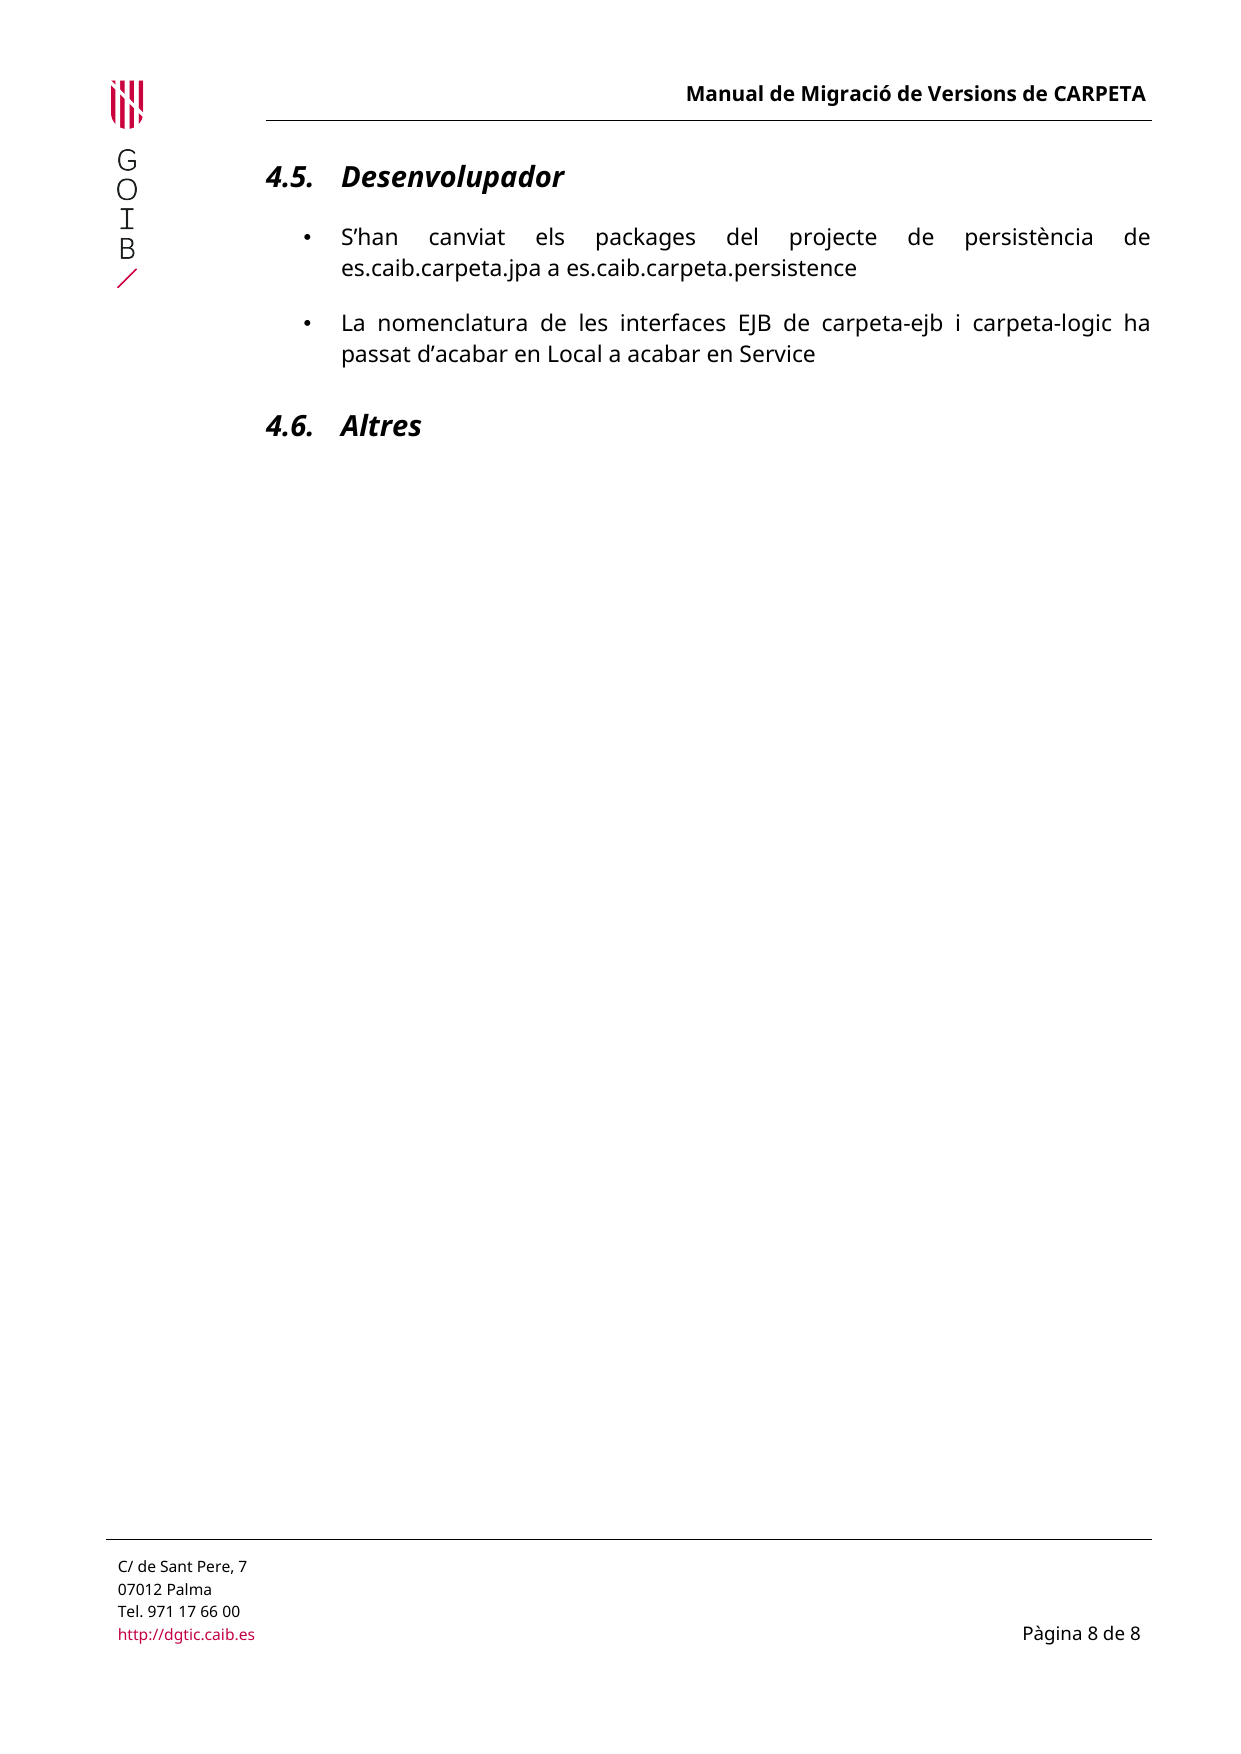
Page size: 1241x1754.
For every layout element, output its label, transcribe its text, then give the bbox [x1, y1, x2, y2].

subtitle Desenvolupador [266, 156, 1152, 196]
subtitle Altres [266, 406, 1152, 445]
picture [82, 57, 172, 319]
list La nomenclatura de les interfaces EJB de carpeta-ejb i carpeta-logic ha passat d’acabar en Local a acabar en Service [303, 306, 1152, 369]
list S’han canviat els packages del projecte de persistència de es.caib.carpeta.jpa a es.caib.carpeta.persistence [303, 220, 1152, 283]
